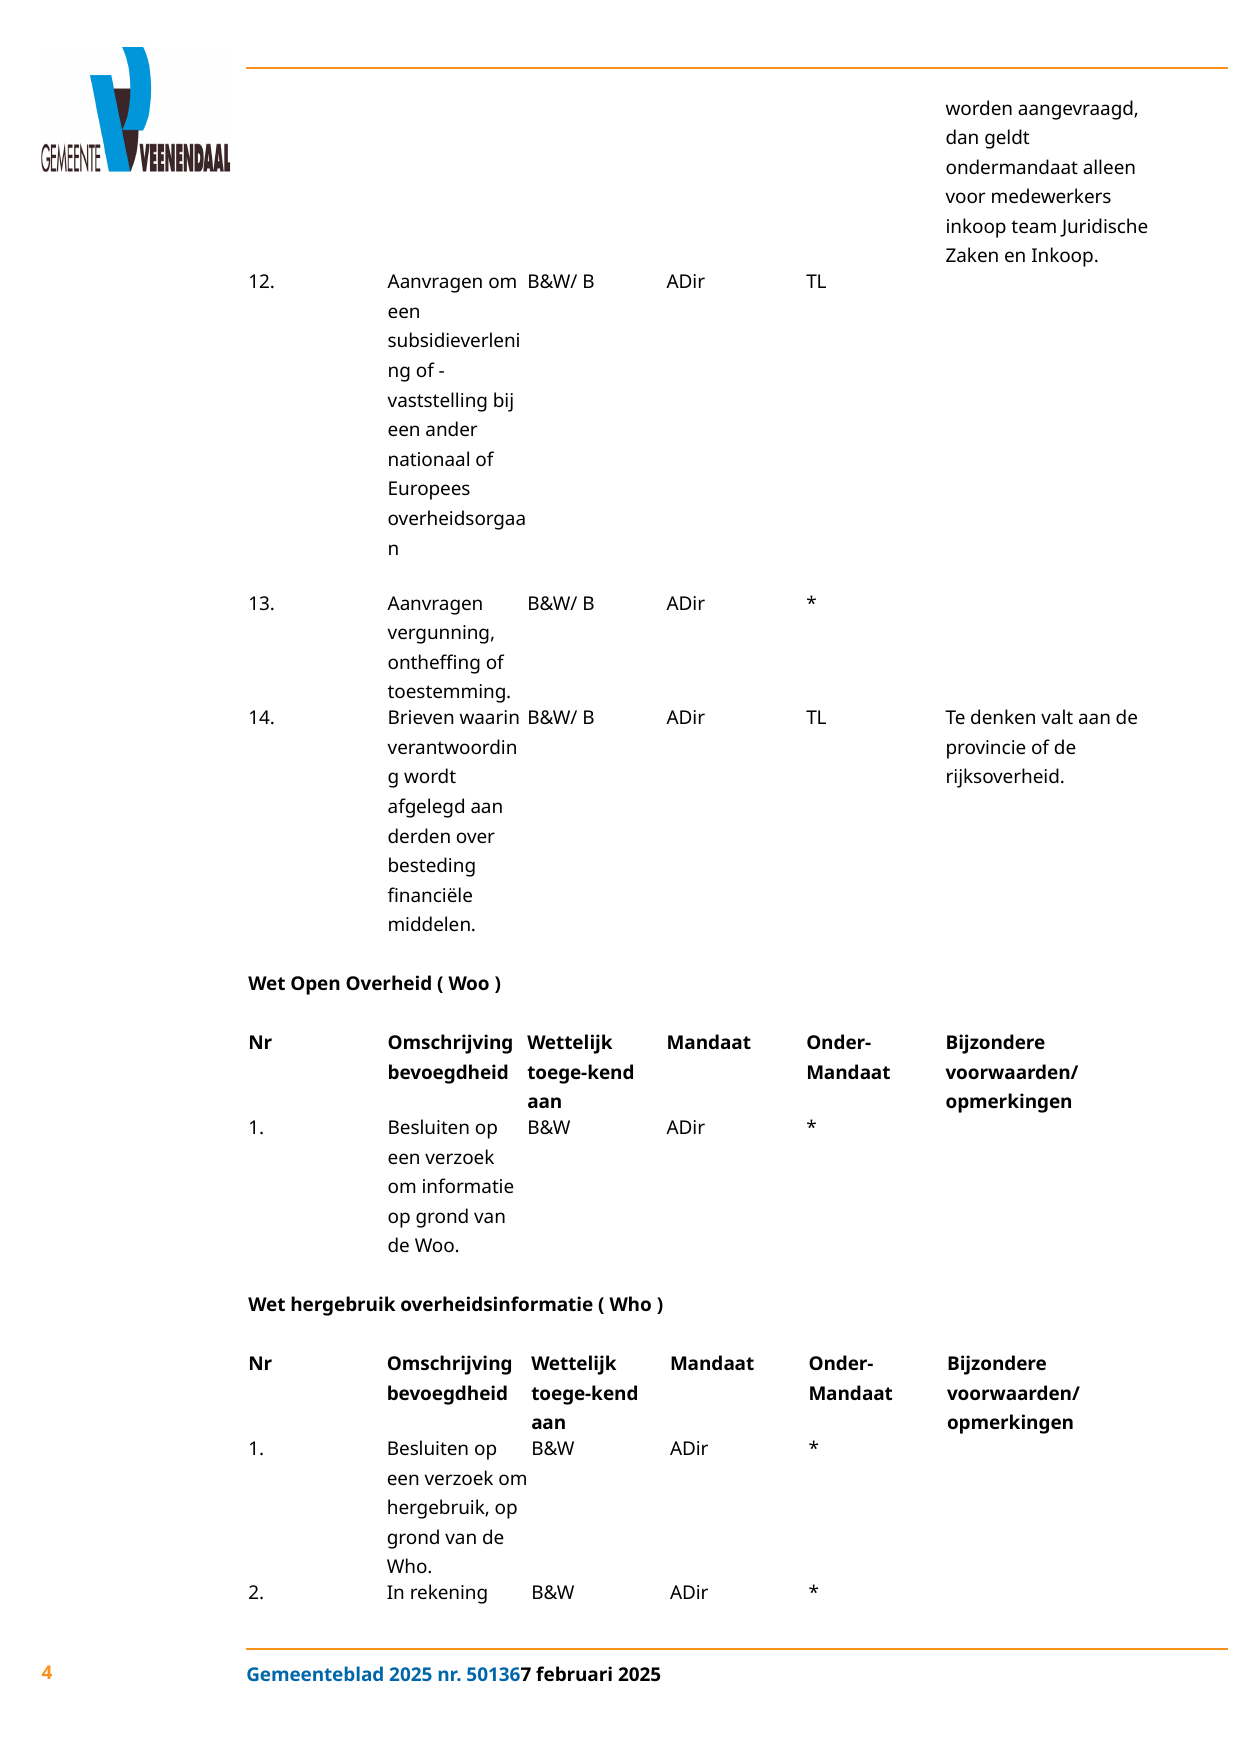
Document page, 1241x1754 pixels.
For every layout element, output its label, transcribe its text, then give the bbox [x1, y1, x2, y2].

table_cell ADir [670, 1435, 808, 1579]
table_header Nr [248, 1350, 387, 1435]
table_cell [248, 95, 387, 268]
table_cell * [806, 1114, 945, 1258]
table_header Bijzondere voorwaarden/ opmerkingen [947, 1350, 1152, 1435]
picture [123, 47, 231, 172]
table_cell [945, 1114, 1152, 1258]
table_cell Te denken valt aan de provincie of de rijksoverheid. [945, 705, 1152, 937]
table_cell B&W [531, 1579, 670, 1605]
table_header Wettelijk toege-kend aan [527, 1029, 666, 1114]
table_cell ADir [666, 269, 806, 590]
table_cell B&W/ B [527, 590, 666, 704]
picture [41, 47, 130, 172]
table_cell 1. [248, 1435, 387, 1579]
table_cell ADir [666, 705, 806, 937]
table_cell TL [806, 269, 945, 590]
table_cell Brieven waarin verantwoording wordt afgelegd aan derden over besteding financiële middelen. [388, 705, 527, 937]
table_cell [806, 95, 945, 268]
table_cell [947, 1435, 1152, 1579]
table_cell [388, 95, 527, 268]
table_cell [248, 590, 387, 704]
table_cell [666, 95, 806, 268]
table_cell ADir [666, 590, 806, 704]
table_header Onder- Mandaat [808, 1350, 947, 1435]
table_cell [947, 1579, 1152, 1605]
table_cell ADir [670, 1579, 808, 1605]
text Wet hergebruik overheidsinformatie ( Who ) [248, 1291, 1152, 1317]
table_cell * [806, 590, 945, 704]
table_cell [527, 95, 666, 268]
table_cell [248, 269, 387, 590]
table_cell Aanvragen om een subsidieverlening of -vaststelling bij een ander nationaal of Europees overheidsorgaan [388, 269, 527, 590]
table_cell B&W [527, 1114, 666, 1258]
table_cell Aanvragen vergunning, ontheffing of toestemming. [388, 590, 527, 704]
table_cell worden aangevraagd, dan geldt ondermandaat alleen voor medewerkers inkoop team Juridische Zaken en Inkoop. [945, 95, 1152, 268]
table_cell Besluiten op een verzoek om informatie op grond van de Woo. [388, 1114, 527, 1258]
table_header Bijzondere voorwaarden/ opmerkingen [945, 1029, 1152, 1114]
table_header Wettelijk toege-kend aan [531, 1350, 670, 1435]
table_header Omschrijving bevoegdheid [388, 1029, 527, 1114]
table_cell ADir [666, 1114, 806, 1258]
table_cell * [808, 1435, 947, 1579]
table_cell Besluiten op een verzoek om hergebruik, op grond van de Who. [387, 1435, 531, 1579]
table_cell [248, 705, 387, 937]
table_cell B&W/ B [527, 705, 666, 937]
table_cell B&W/ B [527, 269, 666, 590]
table_cell TL [806, 705, 945, 937]
table_cell B&W [531, 1435, 670, 1579]
table_cell In rekening [387, 1579, 531, 1605]
table_cell * [808, 1579, 947, 1605]
table_cell [945, 590, 1152, 704]
table_cell 2. [248, 1579, 387, 1605]
table_header Mandaat [670, 1350, 808, 1435]
table_header Onder- Mandaat [806, 1029, 945, 1114]
table_header Omschrijving bevoegdheid [387, 1350, 531, 1435]
table_cell [945, 269, 1152, 590]
table_header Nr [248, 1029, 387, 1114]
text Wet Open Overheid ( Woo ) [248, 970, 1152, 996]
table_header Mandaat [666, 1029, 806, 1114]
table_cell 1. [248, 1114, 387, 1258]
